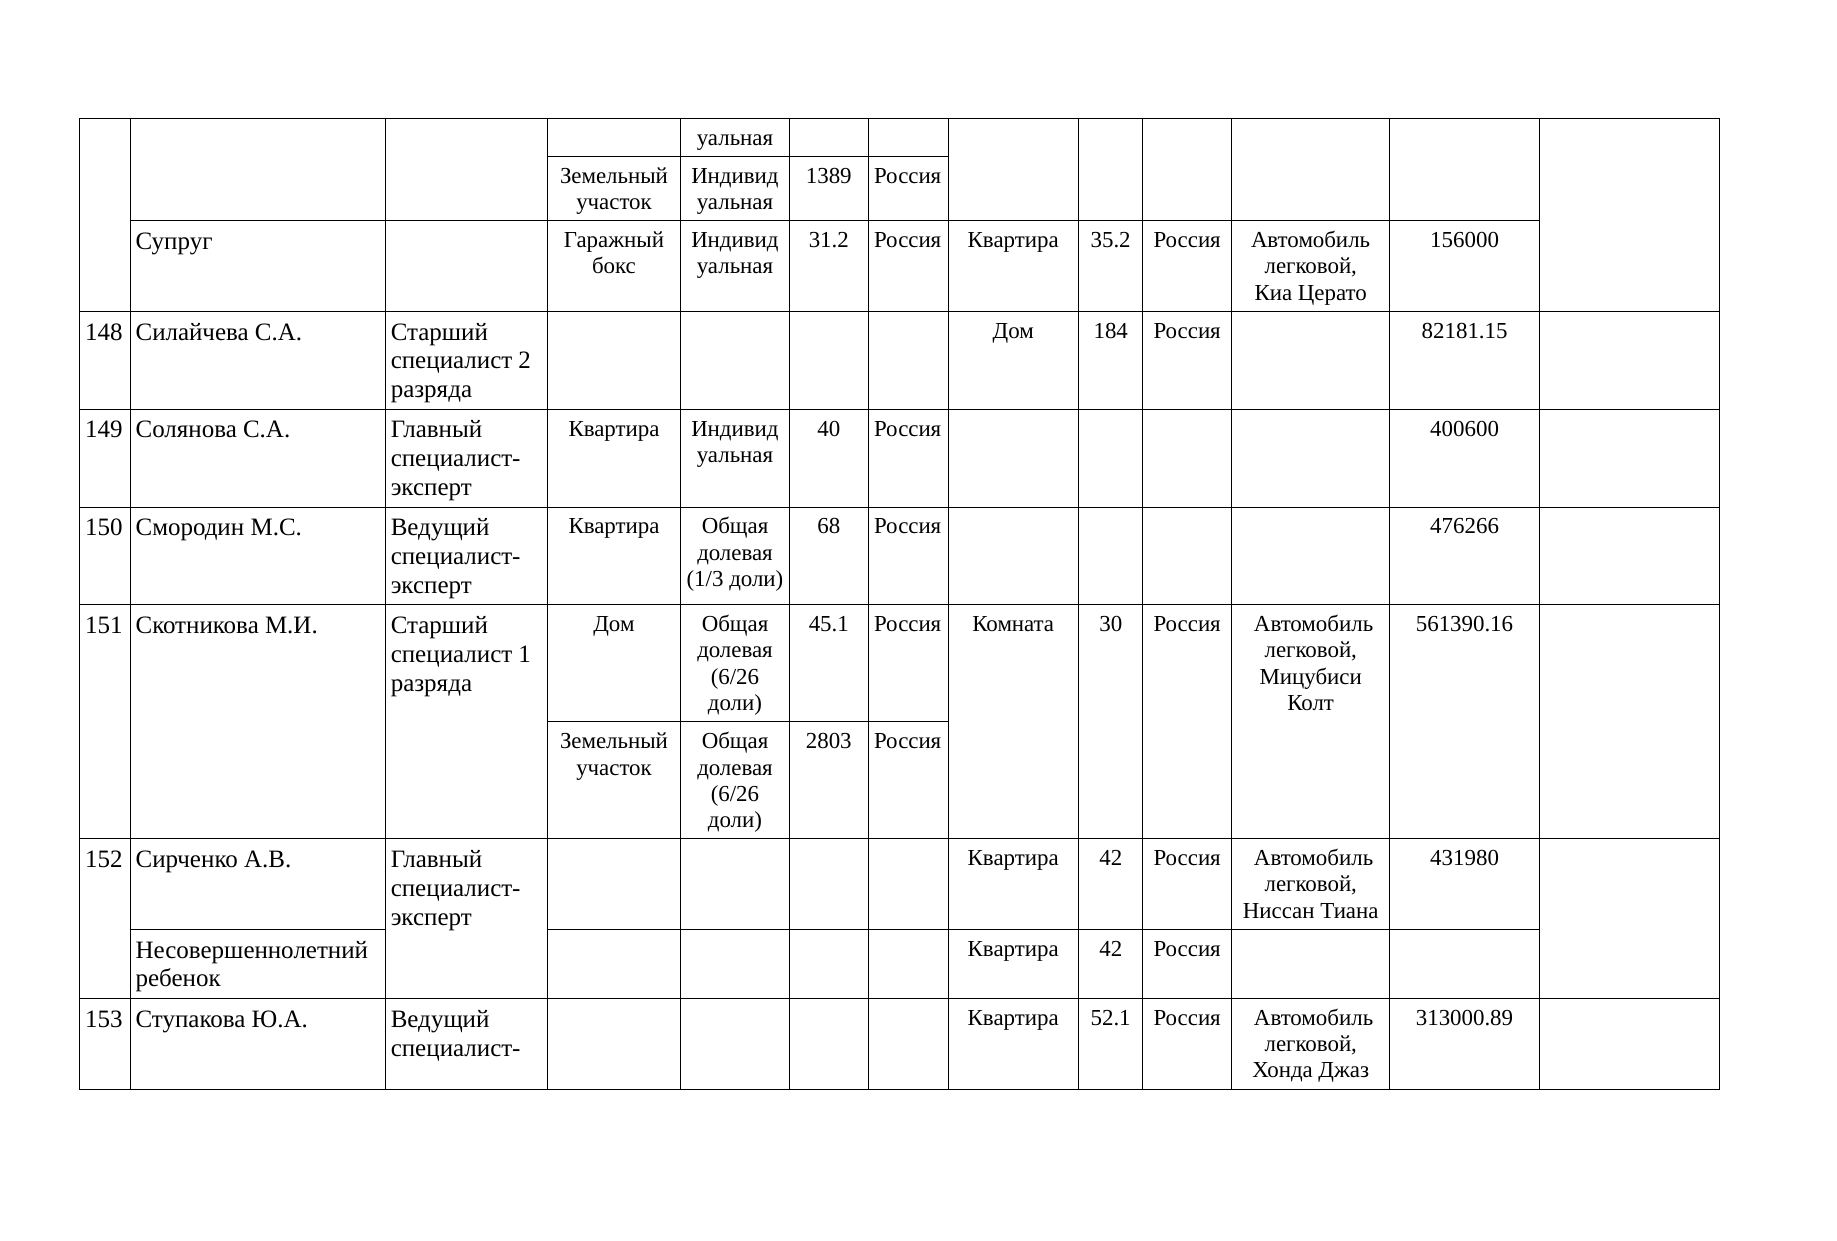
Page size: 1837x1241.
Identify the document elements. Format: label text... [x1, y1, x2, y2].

table_cell 561390,16 [1390, 605, 1539, 838]
table_cell [949, 119, 1078, 220]
table_cell 52,1 [1079, 999, 1142, 1089]
table_cell Солянова С.А. [131, 410, 385, 507]
table_cell [548, 930, 680, 998]
table_cell Дом [949, 312, 1078, 409]
table_cell Россия [1143, 221, 1231, 311]
table_cell 40 [790, 410, 868, 507]
table_cell Ведущий специалист-эксперт [386, 508, 547, 604]
table_cell [869, 119, 948, 156]
table_cell [790, 999, 868, 1089]
table_cell Индивидуальная [681, 157, 789, 220]
table_cell 156000 [1390, 221, 1539, 311]
table_cell 148 [80, 312, 130, 409]
table_cell 153 [80, 999, 130, 1089]
table_cell Общая долевая (6/26 доли) [681, 722, 789, 838]
table_cell [548, 119, 680, 156]
table_cell Россия [869, 605, 948, 721]
table_cell [790, 930, 868, 998]
table_cell [1079, 508, 1142, 604]
table_cell Россия [1143, 930, 1231, 998]
table_cell 149 [80, 410, 130, 507]
table_cell 400600 [1390, 410, 1539, 507]
table_cell [681, 839, 789, 929]
table_cell [548, 999, 680, 1089]
table_cell Общая долевая (1/3 доли) [681, 508, 789, 604]
table_cell [790, 839, 868, 929]
table_cell 30 [1079, 605, 1142, 838]
table_cell Квартира [949, 221, 1078, 311]
table_cell Общая долевая (6/26 доли) [681, 605, 789, 721]
table_cell [80, 119, 130, 311]
table_cell [1390, 930, 1539, 998]
table_cell Автомобиль легковой, Киа Церато [1232, 221, 1389, 311]
table_cell Супруг [131, 221, 385, 311]
table_cell Индивидуальная [681, 410, 789, 507]
table_cell [1540, 119, 1719, 311]
table_cell 42 [1079, 930, 1142, 998]
table_cell [1540, 312, 1719, 409]
table_cell 45,1 [790, 605, 868, 721]
table_cell [1079, 119, 1142, 220]
table_cell [131, 119, 385, 220]
table_cell Квартира [548, 410, 680, 507]
table_cell Россия [1143, 839, 1231, 929]
table_cell [681, 312, 789, 409]
table_cell уальная [681, 119, 789, 156]
table_cell 2803 [790, 722, 868, 838]
table_cell [1540, 508, 1719, 604]
table_cell Квартира [949, 839, 1078, 929]
table_cell Смородин М.С. [131, 508, 385, 604]
table_cell [1232, 930, 1389, 998]
table_cell [1143, 410, 1231, 507]
table_cell Автомобиль легковой, Ниссан Тиана [1232, 839, 1389, 929]
table_cell [1232, 410, 1389, 507]
table_cell [1143, 119, 1231, 220]
table_cell Гаражный бокс [548, 221, 680, 311]
table_cell [1540, 839, 1719, 998]
table_cell Старший специалист 2 разряда [386, 312, 547, 409]
table_cell [1390, 119, 1539, 220]
table_cell [386, 119, 547, 220]
table_cell 42 [1079, 839, 1142, 929]
table_cell Квартира [949, 999, 1078, 1089]
table_cell 82181,15 [1390, 312, 1539, 409]
table_cell Квартира [949, 930, 1078, 998]
table_cell 152 [80, 839, 130, 998]
table_cell Старший специалист 1 разряда [386, 605, 547, 838]
table_cell Главный специалист-эксперт [386, 410, 547, 507]
table_cell Ступакова Ю.А. [131, 999, 385, 1089]
table_cell [869, 312, 948, 409]
table_cell [869, 839, 948, 929]
table_cell [1232, 508, 1389, 604]
table_cell Индивидуальная [681, 221, 789, 311]
table_cell Автомобиль легковой, Мицубиси Колт [1232, 605, 1389, 838]
table_cell [681, 930, 789, 998]
table_cell [949, 410, 1078, 507]
table_cell Земельный участок [548, 722, 680, 838]
table_cell [1232, 312, 1389, 409]
table_cell Россия [869, 410, 948, 507]
table_cell [1079, 410, 1142, 507]
table_cell Квартира [548, 508, 680, 604]
table_cell 68 [790, 508, 868, 604]
table_cell [949, 508, 1078, 604]
table_cell [386, 221, 547, 311]
table_cell Главный специалист-эксперт [386, 839, 547, 998]
table_cell Несовершеннолетний ребенок [131, 930, 385, 998]
table_cell Ведущий специалист- [386, 999, 547, 1089]
table_cell Силайчева С.А. [131, 312, 385, 409]
table_cell [548, 312, 680, 409]
table_cell Россия [1143, 999, 1231, 1089]
table_cell 184 [1079, 312, 1142, 409]
table_cell Россия [1143, 605, 1231, 838]
table_cell [1232, 119, 1389, 220]
table_cell 35,2 [1079, 221, 1142, 311]
table_cell Земельный участок [548, 157, 680, 220]
table_cell 150 [80, 508, 130, 604]
table_cell Скотникова М.И. [131, 605, 385, 838]
table_cell [1540, 605, 1719, 838]
table_cell [790, 119, 868, 156]
table_cell 1389 [790, 157, 868, 220]
table_cell 431980 [1390, 839, 1539, 929]
table_cell Комната [949, 605, 1078, 838]
table_cell [548, 839, 680, 929]
table_cell [1143, 508, 1231, 604]
table_cell Сирченко А.В. [131, 839, 385, 929]
table_cell Автомобиль легковой, Хонда Джаз [1232, 999, 1389, 1089]
table_cell Россия [869, 221, 948, 311]
table_cell Россия [1143, 312, 1231, 409]
table_cell Россия [869, 157, 948, 220]
table_cell [790, 312, 868, 409]
table_cell [869, 999, 948, 1089]
table_cell [681, 999, 789, 1089]
table_cell Россия [869, 722, 948, 838]
table_cell 31,2 [790, 221, 868, 311]
table_cell 476266 [1390, 508, 1539, 604]
table_cell 151 [80, 605, 130, 838]
table_cell [1540, 999, 1719, 1089]
table_cell [869, 930, 948, 998]
table_cell Дом [548, 605, 680, 721]
table_cell Россия [869, 508, 948, 604]
table_cell [1540, 410, 1719, 507]
table_cell 313000,89 [1390, 999, 1539, 1089]
